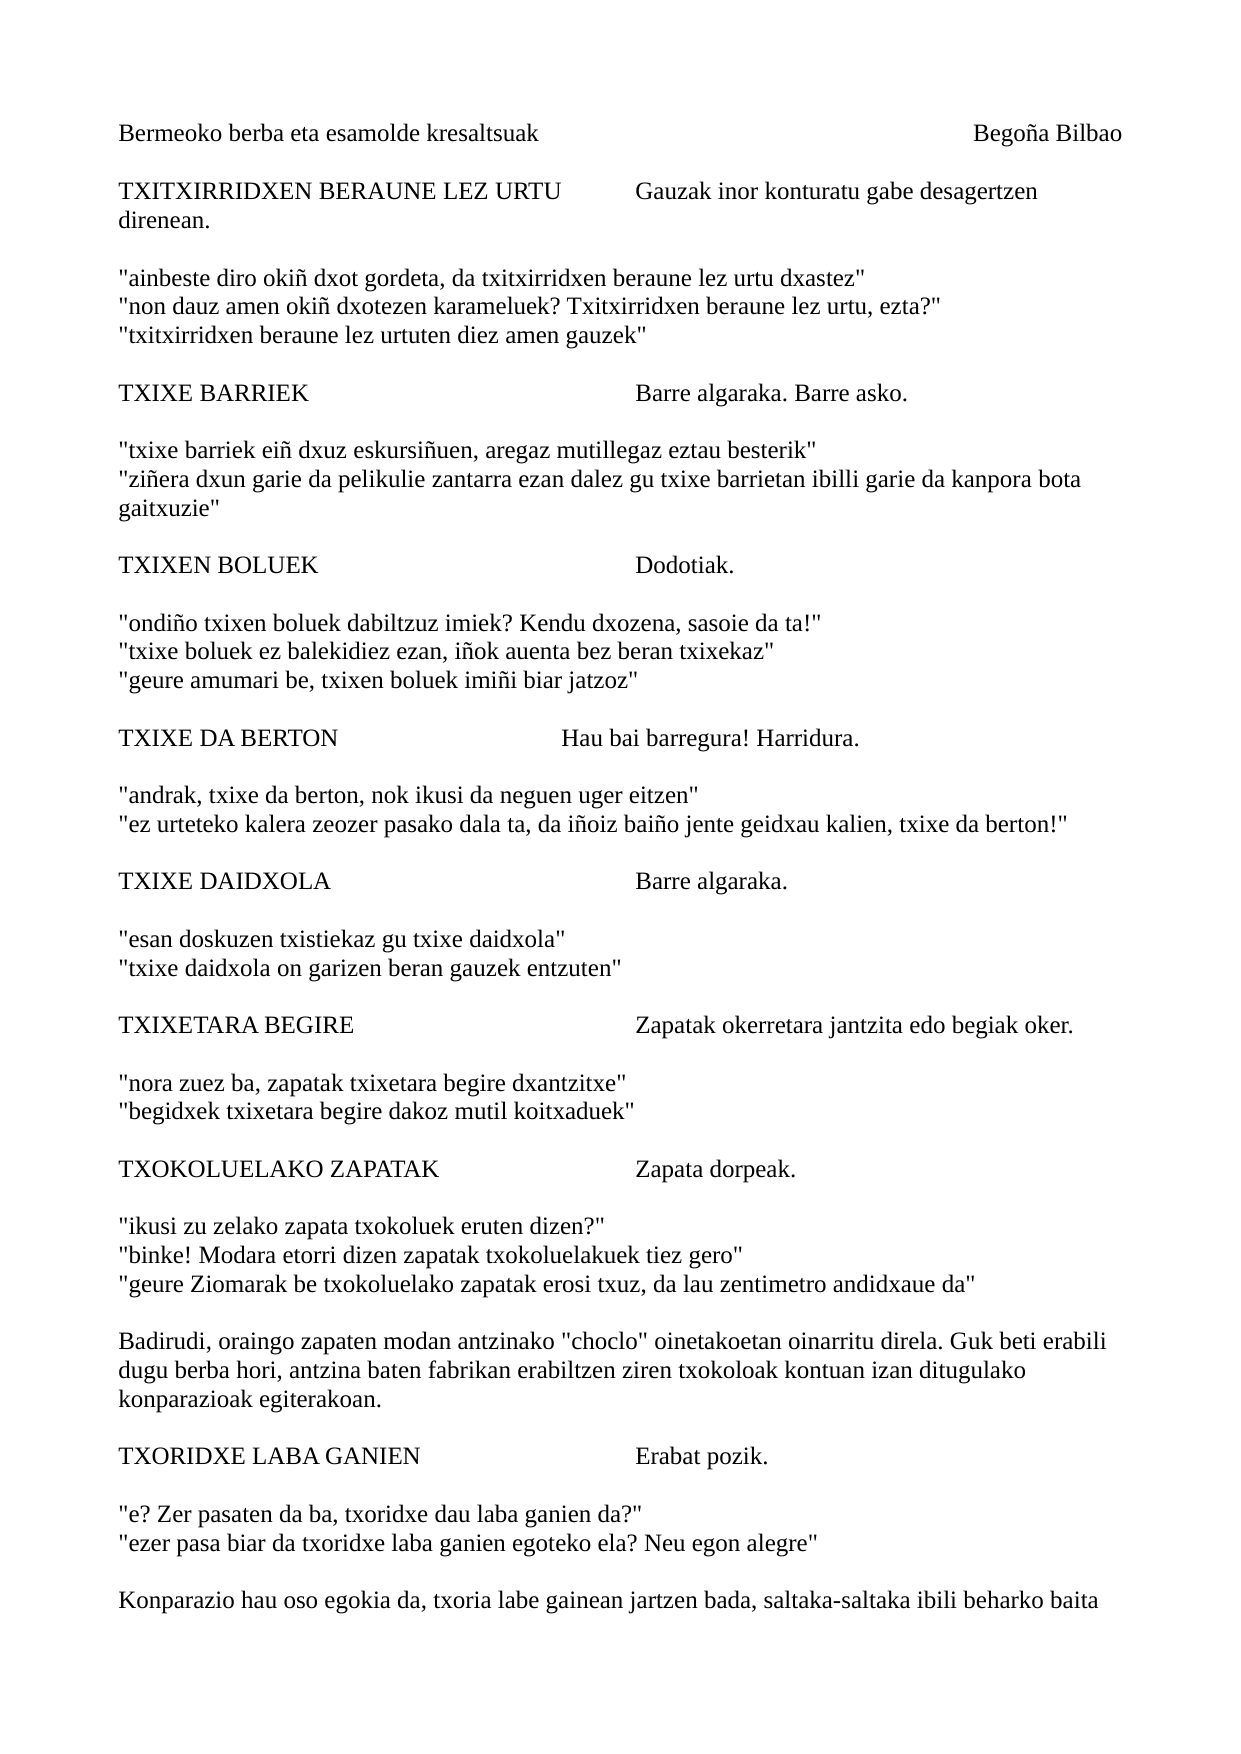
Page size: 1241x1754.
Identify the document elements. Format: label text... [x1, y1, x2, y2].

text "ziñera dxun garie da pelikulie zantarra ezan dalez gu txixe barrietan ibilli garie da kanpora bota gaitxuzie" [118, 464, 1122, 521]
text TXIXETARA BEGIRE Zapatak okerretara jantzita edo begiak oker. [118, 1010, 1122, 1039]
text "txixe daidxola on garizen beran gauzek entzuten" [118, 953, 1122, 981]
text "nora zuez ba, zapatak txixetara begire dxantzitxe" [118, 1068, 1122, 1096]
text "geure amumari be, txixen boluek imiñi biar jatzoz" [118, 665, 1122, 694]
text "ikusi zu zelako zapata txokoluek eruten dizen?" [118, 1211, 1122, 1240]
text "ez urteteko kalera zeozer pasako dala ta, da iñoiz baiño jente geidxau kalien, txixe da berton!" [118, 809, 1122, 838]
text TXIXE DAIDXOLA Barre algaraka. [118, 866, 1122, 895]
text "begidxek txixetara begire dakoz mutil koitxaduek" [118, 1096, 1122, 1125]
text "andrak, txixe da berton, nok ikusi da neguen uger eitzen" [118, 780, 1122, 809]
text "e? Zer pasaten da ba, txoridxe dau laba ganien da?" [118, 1499, 1122, 1528]
text TXITXIRRIDXEN BERAUNE LEZ URTU Gauzak inor konturatu gabe desagertzen direnean. [118, 176, 1122, 234]
text "binke! Modara etorri dizen zapatak txokoluelakuek tiez gero" [118, 1240, 1122, 1269]
text "ainbeste diro okiñ dxot gordeta, da txitxirridxen beraune lez urtu dxastez" [118, 263, 1122, 291]
text "geure Ziomarak be txokoluelako zapatak erosi txuz, da lau zentimetro andidxaue da" [118, 1269, 1122, 1298]
text TXIXE DA BERTON Hau bai barregura! Harridura. [118, 723, 1122, 751]
text "esan doskuzen txistiekaz gu txixe daidxola" [118, 924, 1122, 953]
text TXORIDXE LABA GANIEN Erabat pozik. [118, 1441, 1122, 1470]
text "ezer pasa biar da txoridxe laba ganien egoteko ela? Neu egon alegre" [118, 1528, 1122, 1556]
text "txixe barriek eiñ dxuz eskursiñuen, aregaz mutillegaz eztau besterik" [118, 435, 1122, 464]
text "txitxirridxen beraune lez urtuten diez amen gauzek" [118, 320, 1122, 349]
text "non dauz amen okiñ dxotezen karameluek? Txitxirridxen beraune lez urtu, ezta?" [118, 291, 1122, 320]
text TXOKOLUELAKO ZAPATAK Zapata dorpeak. [118, 1154, 1122, 1183]
text TXIXE BARRIEK Barre algaraka. Barre asko. [118, 378, 1122, 406]
text "txixe boluek ez balekidiez ezan, iñok auenta bez beran txixekaz" [118, 636, 1122, 665]
text TXIXEN BOLUEK Dodotiak. [118, 550, 1122, 579]
text "ondiño txixen boluek dabiltzuz imiek? Kendu dxozena, sasoie da ta!" [118, 608, 1122, 636]
text Konparazio hau oso egokia da, txoria labe gainean jartzen bada, saltaka-saltaka ibili beharko baita [118, 1585, 1122, 1614]
text Badirudi, oraingo zapaten modan antzinako "choclo" oinetakoetan oinarritu direla. Guk beti erabili dugu berba hori, antzina baten fabrikan erabiltzen ziren txokoloak kontuan izan ditugulako konparazioak egiterakoan. [118, 1326, 1122, 1413]
